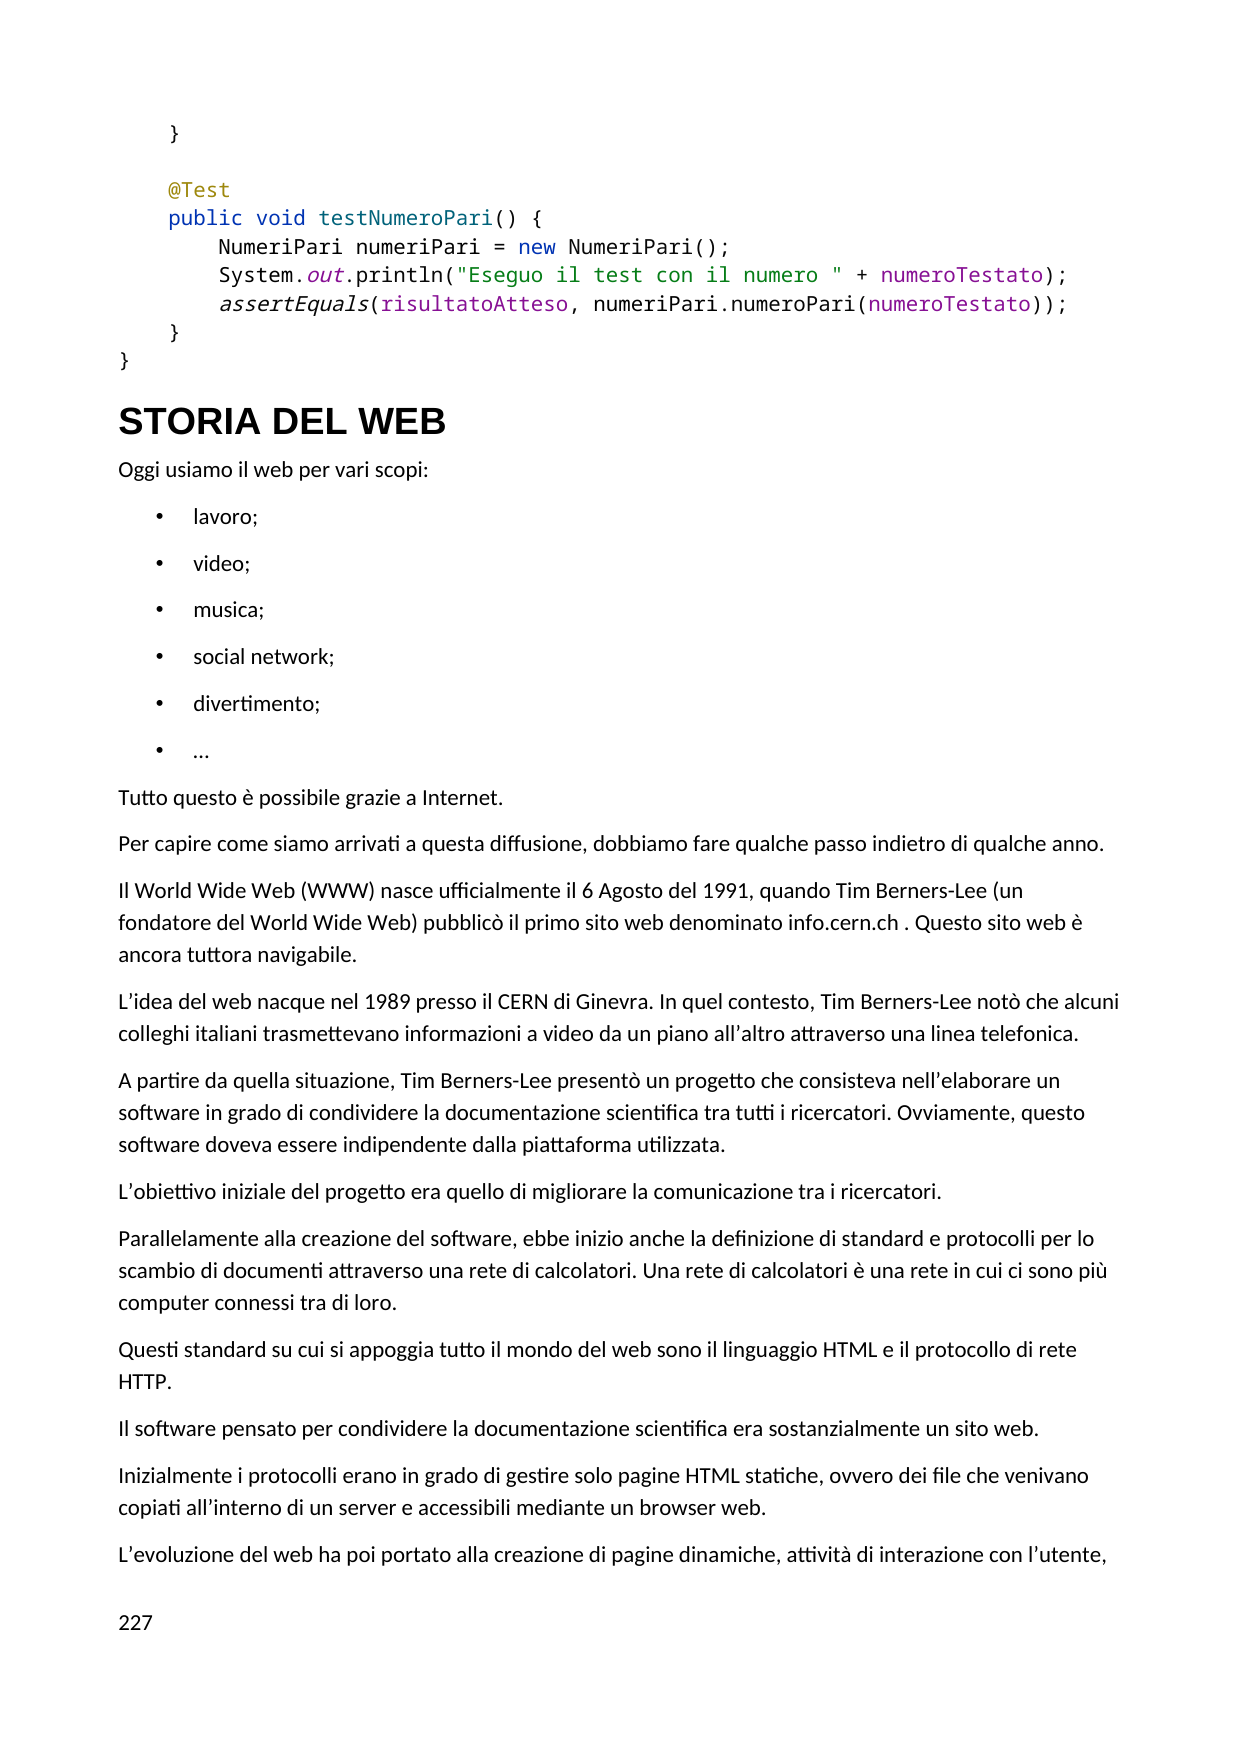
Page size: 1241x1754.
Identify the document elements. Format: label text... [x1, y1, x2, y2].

text A partire da quella situazione, Tim Berners-Lee presentò un progetto che consisteva nell’elaborare un software in grado di condividere la documentazione scientifica tra tutti i ricercatori. Ovviamente, questo software doveva essere indipendente dalla piattaforma utilizzata. [118, 1066, 1122, 1159]
text L’idea del web nacque nel 1989 presso il CERN di Ginevra. In quel contesto, Tim Berners-Lee notò che alcuni colleghi italiani trasmettevano informazioni a video da un piano all’altro attraverso una linea telefonica. [118, 987, 1122, 1047]
list musica; [156, 596, 1122, 623]
list … [156, 736, 1122, 764]
text L’obiettivo iniziale del progetto era quello di migliorare la comunicazione tra i ricercatori. [118, 1177, 1122, 1205]
list lavoro; [156, 502, 1122, 530]
list social network; [156, 642, 1122, 670]
subtitle STORIA DEL WEB [118, 399, 1122, 443]
text Tutto questo è possibile grazie a Internet. [118, 783, 1122, 811]
text } @Test public void testNumeroPari() { NumeriPari numeriPari = new NumeriPari(); System.out.println("Eseguo il test con il numero " + numeroTestato); assertEquals(risultatoAtteso, numeriPari.numeroPari(numeroTestato)); } } [118, 118, 1122, 374]
text Oggi usiamo il web per vari scopi: [118, 455, 1122, 483]
text Il World Wide Web (WWW) nasce ufficialmente il 6 Agosto del 1991, quando Tim Berners-Lee (un fondatore del World Wide Web) pubblicò il primo sito web denominato info.cern.ch . Questo sito web è ancora tuttora navigabile. [118, 876, 1122, 968]
text Per capire come siamo arrivati a questa diffusione, dobbiamo fare qualche passo indietro di qualche anno. [118, 829, 1122, 857]
list video; [156, 549, 1122, 577]
text Inizialmente i protocolli erano in grado di gestire solo pagine HTML statiche, ovvero dei file che venivano copiati all’interno di un server e accessibili mediante un browser web. [118, 1461, 1122, 1521]
text L’evoluzione del web ha poi portato alla creazione di pagine dinamiche, attività di interazione con l’utente, [118, 1540, 1122, 1568]
text Parallelamente alla creazione del software, ebbe inizio anche la definizione di standard e protocolli per lo scambio di documenti attraverso una rete di calcolatori. Una rete di calcolatori è una rete in cui ci sono più computer connessi tra di loro. [118, 1224, 1122, 1317]
text Questi standard su cui si appoggia tutto il mondo del web sono il linguaggio HTML e il protocollo di rete HTTP. [118, 1335, 1122, 1396]
text Il software pensato per condividere la documentazione scientifica era sostanzialmente un sito web. [118, 1414, 1122, 1442]
list divertimento; [156, 689, 1122, 717]
